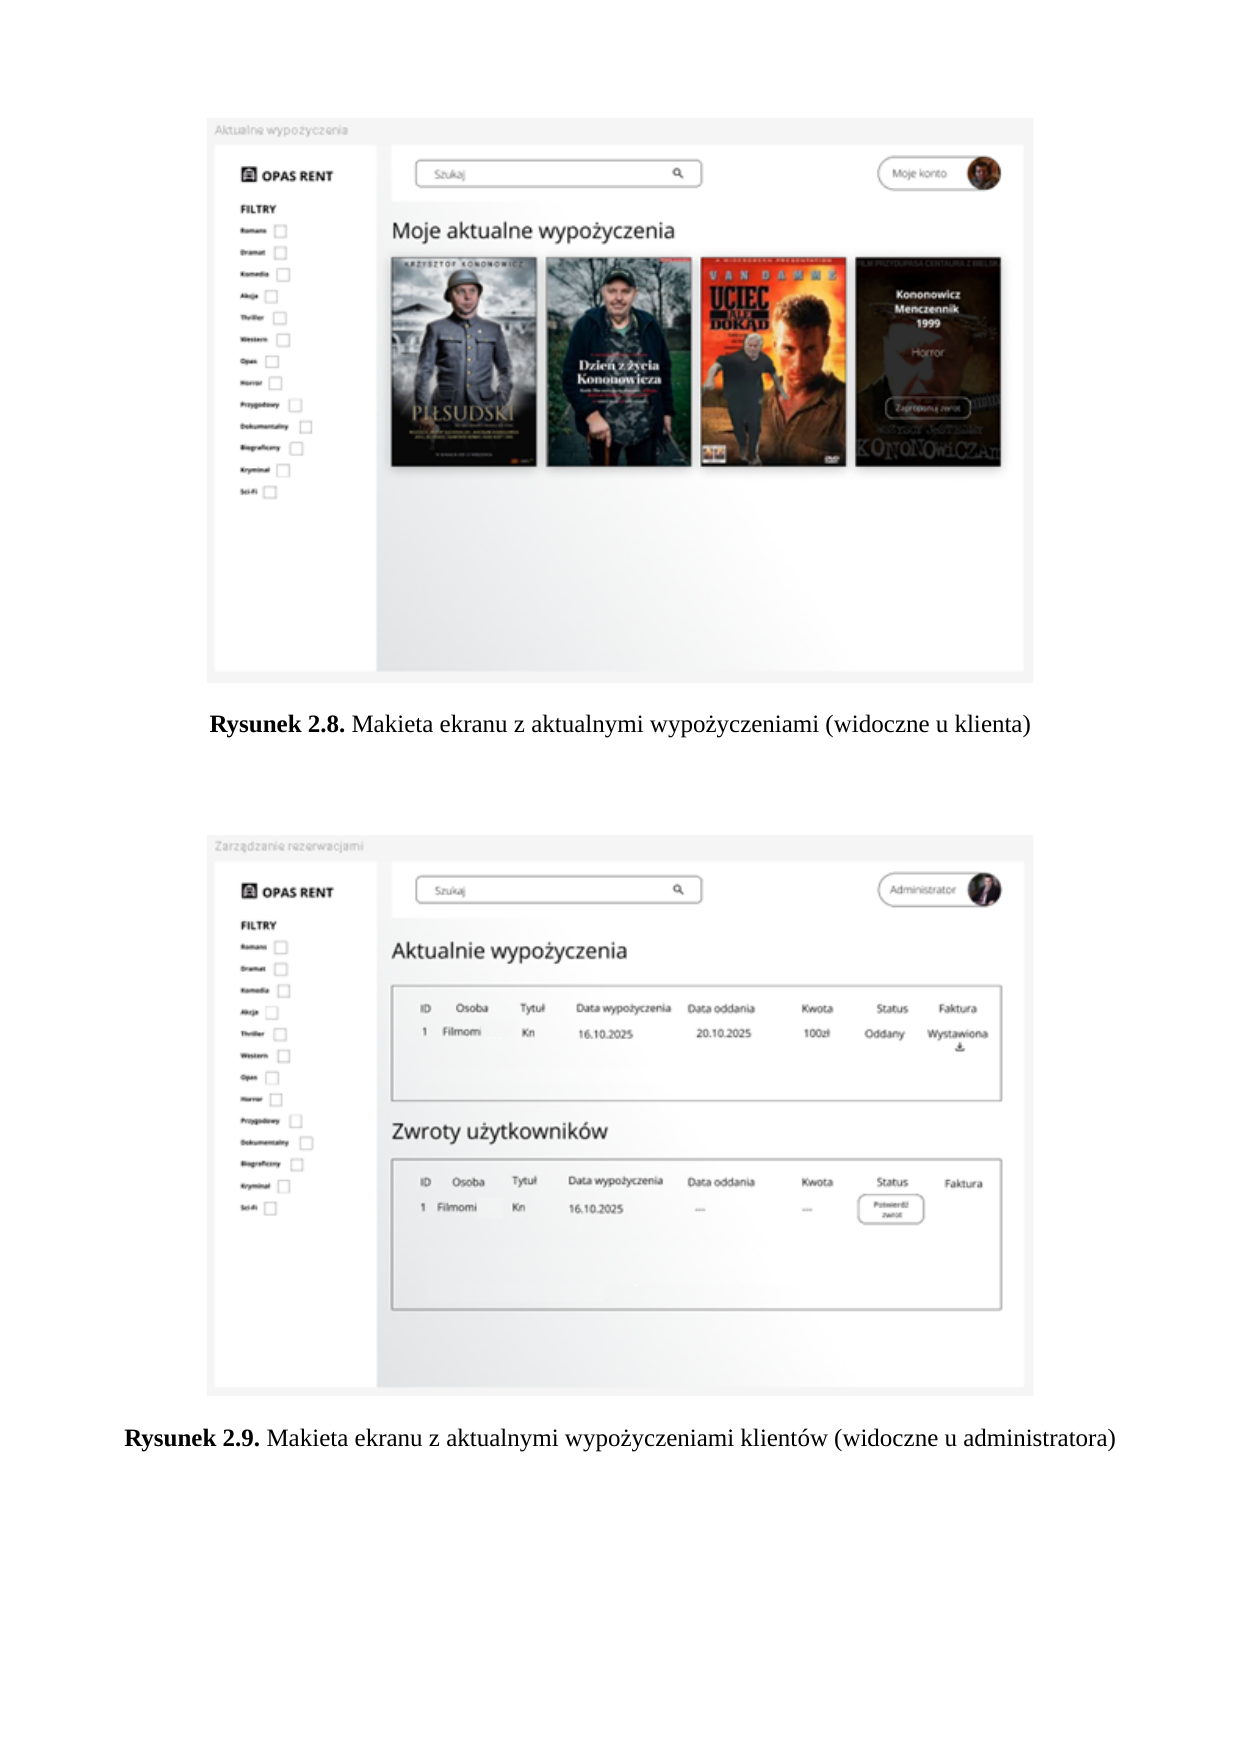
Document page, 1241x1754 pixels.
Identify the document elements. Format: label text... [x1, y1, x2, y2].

subtitle Rysunek 2.9. Makieta ekranu z aktualnymi wypożyczeniami klientów (widoczne u administratora) [118, 1423, 1122, 1451]
subtitle Rysunek 2.8. Makieta ekranu z aktualnymi wypożyczeniami (widoczne u klienta) [118, 709, 1122, 738]
